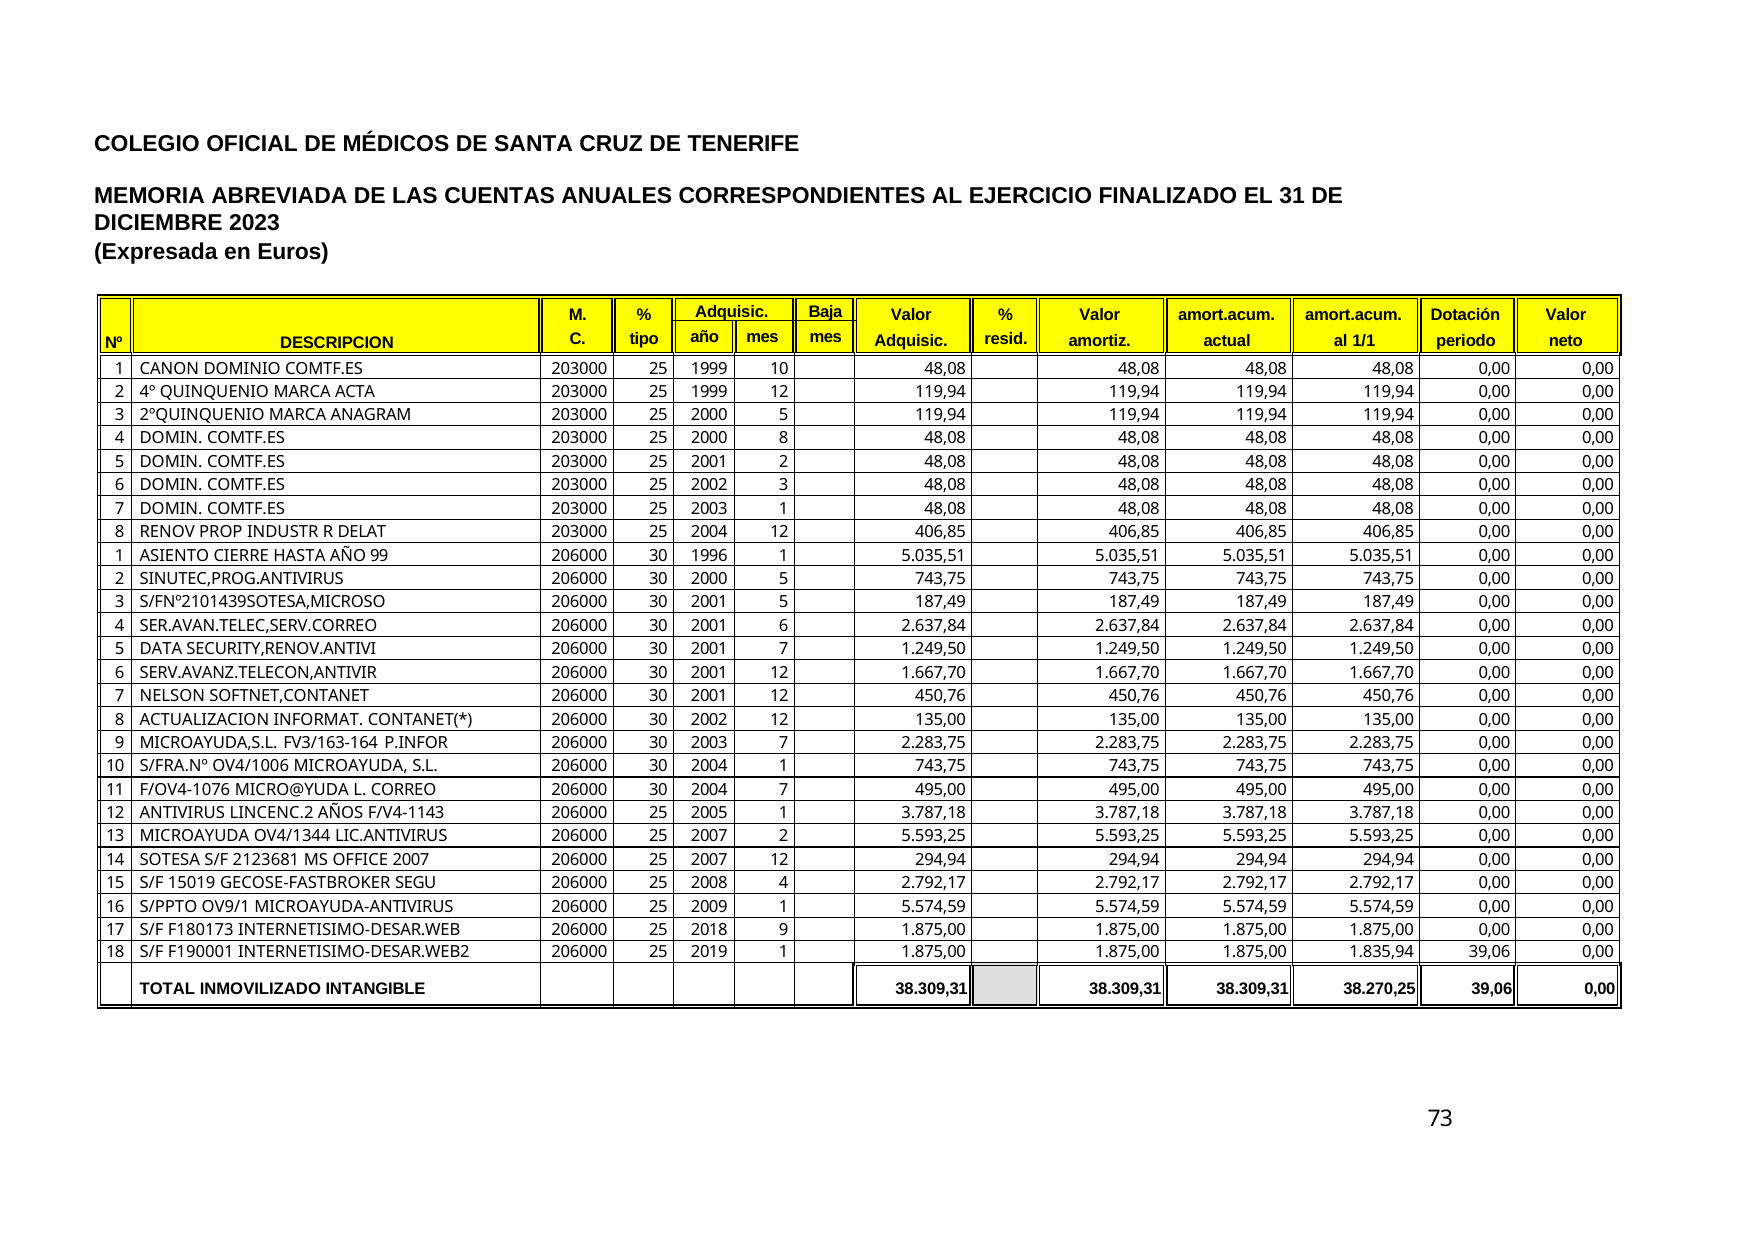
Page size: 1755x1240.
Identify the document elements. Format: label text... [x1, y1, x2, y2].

table_cell 206000 [541, 613, 613, 636]
table_cell 4 [101, 613, 131, 636]
table_cell 2.283,75 [855, 731, 971, 753]
table_cell 2.637,84 [855, 613, 971, 636]
table_cell 25 [614, 894, 673, 917]
table_cell 7 [735, 637, 794, 659]
table_cell 1.667,70 [1038, 660, 1165, 683]
table_cell 187,49 [855, 590, 971, 612]
table_cell 25 [614, 356, 673, 378]
table_cell 38.309,31 [1040, 966, 1163, 1004]
table_cell 8 [101, 520, 131, 542]
table_cell 12 [735, 707, 794, 729]
table_cell 1.875,00 [1166, 941, 1292, 962]
table_header Valor neto [1518, 299, 1617, 352]
table_cell 1 [101, 356, 131, 378]
table_cell F/OV4-1076 MICRO@YUDA L. CORREO [132, 778, 540, 800]
table_cell 3.787,18 [1166, 801, 1292, 823]
table_cell [795, 871, 854, 893]
table_cell DOMIN. COMTF.ES [132, 496, 540, 519]
table_cell [795, 543, 854, 565]
table_cell 406,85 [1038, 520, 1165, 542]
table_cell 2004 [674, 754, 734, 776]
table_cell 2004 [674, 520, 734, 542]
table_cell 0,00 [1420, 684, 1515, 706]
table_cell 12 [735, 379, 794, 402]
table_cell 450,76 [855, 684, 971, 706]
table_cell 0,00 [1420, 520, 1515, 542]
table_cell 1.249,50 [1038, 637, 1165, 659]
table_cell NELSON SOFTNET,CONTANET [132, 684, 540, 706]
table_cell 203000 [541, 379, 613, 402]
table_cell 0,00 [1518, 966, 1617, 1004]
table_cell 187,49 [1166, 590, 1292, 612]
table_cell 2001 [674, 450, 734, 472]
table_cell 48,08 [1166, 356, 1292, 378]
table_cell 48,08 [1166, 473, 1292, 495]
table_cell 135,00 [1166, 707, 1292, 729]
table_cell 450,76 [1166, 684, 1292, 706]
table_cell 30 [614, 754, 673, 776]
table_cell 119,94 [855, 379, 971, 402]
table_cell 0,00 [1516, 566, 1619, 589]
table_cell 294,94 [1166, 848, 1292, 870]
table_cell SER.AVAN.TELEC,SERV.CORREO [132, 613, 540, 636]
table_cell 48,08 [1293, 356, 1419, 378]
table_cell S/FNº2101439SOTESA,MICROSO [132, 590, 540, 612]
table_cell 0,00 [1516, 496, 1619, 519]
table_cell 25 [614, 403, 673, 425]
table_header Adquisic. [676, 299, 792, 320]
table_cell 2003 [674, 731, 734, 753]
table_header % resid. [974, 299, 1036, 352]
table_cell 48,08 [1293, 496, 1419, 519]
table_cell 2.792,17 [855, 871, 971, 893]
table_cell 2.792,17 [1293, 871, 1419, 893]
table_cell 48,08 [1166, 426, 1292, 448]
table_cell [972, 894, 1037, 917]
table_cell 2007 [674, 824, 734, 846]
table_cell [614, 963, 673, 1004]
table_cell 743,75 [1166, 754, 1292, 776]
table_cell 25 [614, 379, 673, 402]
table_cell 294,94 [1293, 848, 1419, 870]
table_cell 0,00 [1516, 637, 1619, 659]
table_cell 25 [614, 450, 673, 472]
table_cell [541, 963, 613, 1004]
table_cell 3.787,18 [855, 801, 971, 823]
table_cell 6 [735, 613, 794, 636]
table_cell 187,49 [1038, 590, 1165, 612]
table_cell 30 [614, 613, 673, 636]
table_cell 30 [614, 684, 673, 706]
table_cell [795, 379, 854, 402]
table_cell 5.035,51 [855, 543, 971, 565]
table_cell 1999 [674, 379, 734, 402]
table_cell 25 [614, 496, 673, 519]
table_cell 2004 [674, 778, 734, 800]
table_cell SOTESA S/F 2123681 MS OFFICE 2007 [132, 848, 540, 870]
table_cell [795, 848, 854, 870]
table_cell 8 [101, 707, 131, 729]
table_cell 0,00 [1420, 824, 1515, 846]
table_cell 48,08 [855, 426, 971, 448]
table_cell 0,00 [1420, 754, 1515, 776]
table_cell S/F F190001 INTERNETISIMO-DESAR.WEB2 [132, 941, 540, 962]
table_cell 2.792,17 [1038, 871, 1165, 893]
table_cell DOMIN. COMTF.ES [132, 450, 540, 472]
table_cell [795, 473, 854, 495]
table_cell [972, 941, 1037, 962]
table_cell 3.787,18 [1038, 801, 1165, 823]
table_cell 119,94 [1166, 403, 1292, 425]
table_cell 7 [735, 731, 794, 753]
table_cell 0,00 [1516, 684, 1619, 706]
table_cell 38.309,31 [857, 966, 969, 1004]
table_cell 10 [735, 356, 794, 378]
table_cell 3.787,18 [1293, 801, 1419, 823]
table_cell 1.667,70 [855, 660, 971, 683]
table_cell [972, 731, 1037, 753]
table_cell [972, 660, 1037, 683]
table_cell 1.875,00 [855, 941, 971, 962]
table_cell [795, 824, 854, 846]
table_cell [972, 356, 1037, 378]
table_cell 0,00 [1516, 590, 1619, 612]
table_cell DOMIN. COMTF.ES [132, 426, 540, 448]
table_cell [795, 496, 854, 519]
table_cell [972, 403, 1037, 425]
table_cell 450,76 [1038, 684, 1165, 706]
table_cell 294,94 [855, 848, 971, 870]
table_cell [974, 966, 1036, 1004]
table_cell 0,00 [1516, 379, 1619, 402]
table_cell 5.035,51 [1166, 543, 1292, 565]
table_cell 48,08 [1293, 473, 1419, 495]
table_cell 206000 [541, 754, 613, 776]
table_cell 12 [735, 660, 794, 683]
table_cell 2000 [674, 426, 734, 448]
table_cell 48,08 [855, 473, 971, 495]
table_cell 5.035,51 [1293, 543, 1419, 565]
table_cell [972, 637, 1037, 659]
table_cell 119,94 [1166, 379, 1292, 402]
table_cell mes [737, 321, 792, 352]
table_cell 10 [101, 754, 131, 776]
table_cell 406,85 [1293, 520, 1419, 542]
table_cell 206000 [541, 590, 613, 612]
table_cell 30 [614, 731, 673, 753]
table_cell RENOV PROP INDUSTR R DELAT [132, 520, 540, 542]
table_cell 5.574,59 [1293, 894, 1419, 917]
table_cell [972, 824, 1037, 846]
table_cell 5 [101, 450, 131, 472]
table_cell 450,76 [1293, 684, 1419, 706]
table_cell 30 [614, 660, 673, 683]
table_cell 0,00 [1420, 848, 1515, 870]
table_cell mes [797, 321, 852, 352]
table_cell 206000 [541, 637, 613, 659]
table_header Nº [101, 299, 130, 352]
table_cell 0,00 [1516, 848, 1619, 870]
table_cell 0,00 [1516, 707, 1619, 729]
table_cell 30 [614, 590, 673, 612]
table_cell 0,00 [1420, 450, 1515, 472]
table_cell 5 [735, 590, 794, 612]
table_cell 135,00 [1293, 707, 1419, 729]
table_cell 0,00 [1516, 403, 1619, 425]
table_cell 743,75 [1166, 566, 1292, 589]
table_cell 495,00 [855, 778, 971, 800]
table_cell 15 [101, 871, 131, 893]
table_cell [795, 963, 852, 1004]
table_cell [795, 590, 854, 612]
table_cell [972, 566, 1037, 589]
table_cell ANTIVIRUS LINCENC.2 AÑOS F/V4-1143 [132, 801, 540, 823]
table_cell 7 [101, 496, 131, 519]
table_cell 2000 [674, 403, 734, 425]
table_cell [972, 496, 1037, 519]
table_cell 1.875,00 [1038, 918, 1165, 940]
table_cell 0,00 [1516, 450, 1619, 472]
table_cell 25 [614, 918, 673, 940]
table_cell 5 [101, 637, 131, 659]
table_cell [972, 450, 1037, 472]
table_header Baja [797, 299, 852, 320]
table_cell 2001 [674, 613, 734, 636]
table_cell 5.593,25 [1293, 824, 1419, 846]
table_cell 2000 [674, 566, 734, 589]
table_cell [972, 613, 1037, 636]
table_cell 119,94 [1038, 379, 1165, 402]
table_cell 2.637,84 [1293, 613, 1419, 636]
table_cell [972, 871, 1037, 893]
table_cell 0,00 [1516, 754, 1619, 776]
table_cell 2019 [674, 941, 734, 962]
table_cell 2003 [674, 496, 734, 519]
table_cell 135,00 [855, 707, 971, 729]
table_cell 119,94 [1293, 379, 1419, 402]
table_cell 2 [735, 450, 794, 472]
table_cell 1 [735, 754, 794, 776]
table_cell [795, 684, 854, 706]
table_cell 2005 [674, 801, 734, 823]
table_cell 743,75 [855, 566, 971, 589]
table_cell DOMIN. COMTF.ES [132, 473, 540, 495]
table_cell 0,00 [1516, 520, 1619, 542]
table_cell ASIENTO CIERRE HASTA AÑO 99 [132, 543, 540, 565]
table_header Dotación periodo [1422, 299, 1513, 352]
table_cell 48,08 [855, 356, 971, 378]
table_cell 0,00 [1516, 543, 1619, 565]
table_cell 203000 [541, 520, 613, 542]
table_cell 0,00 [1516, 731, 1619, 753]
table_cell 5 [735, 403, 794, 425]
table_cell 2.637,84 [1038, 613, 1165, 636]
table_cell 203000 [541, 496, 613, 519]
table_cell 743,75 [855, 754, 971, 776]
table_cell 1 [101, 543, 131, 565]
table_cell 3 [101, 590, 131, 612]
table_cell 206000 [541, 894, 613, 917]
table_cell 1 [735, 496, 794, 519]
table_cell 25 [614, 941, 673, 962]
table_cell 0,00 [1420, 871, 1515, 893]
table_cell 119,94 [855, 403, 971, 425]
table_cell 0,00 [1516, 473, 1619, 495]
table_cell 0,00 [1420, 660, 1515, 683]
table_cell 206000 [541, 778, 613, 800]
table_cell [795, 566, 854, 589]
table_cell [795, 894, 854, 917]
table_cell [795, 801, 854, 823]
table_cell 1.875,00 [1038, 941, 1165, 962]
table_cell 48,08 [1166, 450, 1292, 472]
table_cell 0,00 [1516, 871, 1619, 893]
table_cell 406,85 [855, 520, 971, 542]
table_cell 119,94 [1293, 403, 1419, 425]
table_cell 5.035,51 [1038, 543, 1165, 565]
table_cell 206000 [541, 871, 613, 893]
table_cell 203000 [541, 403, 613, 425]
table_cell 2.637,84 [1166, 613, 1292, 636]
table_cell 8 [735, 426, 794, 448]
table_cell 3 [735, 473, 794, 495]
table_cell 0,00 [1516, 613, 1619, 636]
table_cell [972, 918, 1037, 940]
table_header M. C. [543, 299, 611, 352]
table_cell 5.593,25 [1166, 824, 1292, 846]
table_cell 0,00 [1420, 590, 1515, 612]
table_cell 1.249,50 [855, 637, 971, 659]
table_cell 12 [735, 848, 794, 870]
table_cell 0,00 [1420, 473, 1515, 495]
table_cell 0,00 [1420, 426, 1515, 448]
table_cell 16 [101, 894, 131, 917]
table_cell [795, 356, 854, 378]
table_cell 0,00 [1420, 613, 1515, 636]
table_cell 1 [735, 801, 794, 823]
table_cell 2002 [674, 707, 734, 729]
table_cell [795, 450, 854, 472]
table_cell 30 [614, 543, 673, 565]
table_cell 2008 [674, 871, 734, 893]
table_cell 2ºQUINQUENIO MARCA ANAGRAM [132, 403, 540, 425]
table_cell 9 [101, 731, 131, 753]
table_cell 0,00 [1420, 637, 1515, 659]
table_cell 1.667,70 [1166, 660, 1292, 683]
table_cell 0,00 [1420, 403, 1515, 425]
table_cell 2002 [674, 473, 734, 495]
table_cell 12 [101, 801, 131, 823]
table_cell 12 [735, 520, 794, 542]
table_cell MICROAYUDA,S.L. FV3/163-164 P.INFOR [132, 731, 540, 753]
table_cell 25 [614, 426, 673, 448]
table_cell 0,00 [1516, 660, 1619, 683]
table_cell 206000 [541, 918, 613, 940]
table_cell 0,00 [1420, 778, 1515, 800]
table_cell 495,00 [1293, 778, 1419, 800]
table_cell 206000 [541, 707, 613, 729]
table_cell 39,06 [1420, 941, 1515, 962]
table_cell 5.574,59 [1166, 894, 1292, 917]
table_cell 187,49 [1293, 590, 1419, 612]
table_cell [795, 918, 854, 940]
table_cell 25 [614, 871, 673, 893]
table_cell 5 [735, 566, 794, 589]
table_cell 7 [101, 684, 131, 706]
table_cell 48,08 [1293, 426, 1419, 448]
table_cell [795, 637, 854, 659]
table_cell 5.593,25 [1038, 824, 1165, 846]
table_cell 294,94 [1038, 848, 1165, 870]
table_cell 0,00 [1420, 379, 1515, 402]
table_cell [972, 426, 1037, 448]
table_cell 0,00 [1420, 356, 1515, 378]
table_cell 12 [735, 684, 794, 706]
table_cell 743,75 [1293, 566, 1419, 589]
table_cell [972, 684, 1037, 706]
table_cell SINUTEC,PROG.ANTIVIRUS [132, 566, 540, 589]
table_cell 119,94 [1038, 403, 1165, 425]
table_cell [795, 778, 854, 800]
table_cell 0,00 [1516, 918, 1619, 940]
table_cell 0,00 [1516, 894, 1619, 917]
table_header % tipo [616, 299, 671, 352]
table_cell 17 [101, 918, 131, 940]
table_cell 30 [614, 637, 673, 659]
table_cell 0,00 [1516, 941, 1619, 962]
table_cell 30 [614, 707, 673, 729]
table_cell 2.283,75 [1293, 731, 1419, 753]
table_cell 743,75 [1038, 566, 1165, 589]
table_cell [972, 848, 1037, 870]
table_header DESCRIPCION [134, 299, 538, 352]
table_cell 2.283,75 [1038, 731, 1165, 753]
table_cell 206000 [541, 941, 613, 962]
table_cell 48,08 [1038, 356, 1165, 378]
table_cell 203000 [541, 426, 613, 448]
table_cell 48,08 [855, 496, 971, 519]
table_cell [972, 778, 1037, 800]
table_cell 2 [101, 379, 131, 402]
table_cell 206000 [541, 543, 613, 565]
table_cell ACTUALIZACION INFORMAT. CONTANET(*) [132, 707, 540, 729]
table_cell 6 [101, 660, 131, 683]
table_cell 3 [101, 403, 131, 425]
table_cell 1.667,70 [1293, 660, 1419, 683]
table_cell [972, 473, 1037, 495]
table_cell 38.270,25 [1294, 966, 1417, 1004]
table_cell CANON DOMINIO COMTF.ES [132, 356, 540, 378]
table_cell 48,08 [1038, 426, 1165, 448]
table_cell 2.283,75 [1166, 731, 1292, 753]
table_cell S/FRA.Nº OV4/1006 MICROAYUDA, S.L. [132, 754, 540, 776]
table_cell 14 [101, 848, 131, 870]
table_cell [795, 941, 854, 962]
table_cell 2001 [674, 660, 734, 683]
table_cell 206000 [541, 731, 613, 753]
table_cell [795, 520, 854, 542]
table_cell [972, 520, 1037, 542]
table_cell 0,00 [1516, 824, 1619, 846]
table_cell 1 [735, 543, 794, 565]
table_cell [735, 963, 794, 1004]
table_cell 1999 [674, 356, 734, 378]
table_cell 25 [614, 848, 673, 870]
table_cell 11 [101, 778, 131, 800]
table_cell 2.792,17 [1166, 871, 1292, 893]
table_cell 18 [101, 941, 131, 962]
table_cell 206000 [541, 848, 613, 870]
table_cell 1.875,00 [1166, 918, 1292, 940]
table_cell 2007 [674, 848, 734, 870]
table_cell 1.875,00 [855, 918, 971, 940]
table_cell 48,08 [1293, 450, 1419, 472]
table_cell 39,06 [1422, 966, 1513, 1004]
table_cell [972, 707, 1037, 729]
table_cell 48,08 [1038, 450, 1165, 472]
table_cell 0,00 [1420, 707, 1515, 729]
table_cell 25 [614, 473, 673, 495]
table_cell [972, 590, 1037, 612]
table_cell 1996 [674, 543, 734, 565]
table_cell S/PPTO OV9/1 MICROAYUDA-ANTIVIRUS [132, 894, 540, 917]
table_cell 9 [735, 918, 794, 940]
table_cell [795, 707, 854, 729]
table_cell 0,00 [1516, 426, 1619, 448]
table_cell 2001 [674, 684, 734, 706]
table_cell 0,00 [1420, 496, 1515, 519]
table_cell 1 [735, 894, 794, 917]
table_cell [795, 403, 854, 425]
table_cell 4 [101, 426, 131, 448]
table_cell 13 [101, 824, 131, 846]
table_cell SERV.AVANZ.TELECON,ANTIVIR [132, 660, 540, 683]
table_cell S/F F180173 INTERNETISIMO-DESAR.WEB [132, 918, 540, 940]
table_header Valor Adquisic. [857, 299, 969, 352]
table_cell 206000 [541, 824, 613, 846]
table_cell 203000 [541, 473, 613, 495]
table_cell 206000 [541, 684, 613, 706]
table_cell TOTAL INMOVILIZADO INTANGIBLE [132, 963, 540, 1004]
table_cell [972, 543, 1037, 565]
table_cell 1.875,00 [1293, 918, 1419, 940]
table_cell 2001 [674, 590, 734, 612]
table_header amort.acum. actual [1168, 299, 1290, 352]
table_header amort.acum. al 1/1 [1294, 299, 1417, 352]
table_cell DATA SECURITY,RENOV.ANTIVI [132, 637, 540, 659]
table_cell [972, 754, 1037, 776]
table_cell 4 [735, 871, 794, 893]
table_cell 1 [735, 941, 794, 962]
table_cell 203000 [541, 450, 613, 472]
table_cell 5.593,25 [855, 824, 971, 846]
table_cell 1.249,50 [1166, 637, 1292, 659]
table_cell MICROAYUDA OV4/1344 LIC.ANTIVIRUS [132, 824, 540, 846]
table_cell [795, 731, 854, 753]
table_cell [972, 379, 1037, 402]
table_cell 0,00 [1420, 731, 1515, 753]
table_cell 48,08 [1038, 496, 1165, 519]
table_cell 203000 [541, 356, 613, 378]
table_cell [795, 754, 854, 776]
table_cell [972, 801, 1037, 823]
table_cell 2 [101, 566, 131, 589]
table_cell S/F 15019 GECOSE-FASTBROKER SEGU [132, 871, 540, 893]
table_cell 743,75 [1293, 754, 1419, 776]
table_cell 0,00 [1420, 801, 1515, 823]
table_cell 0,00 [1516, 778, 1619, 800]
table_cell 0,00 [1420, 566, 1515, 589]
table_cell [101, 963, 131, 1004]
table_cell 7 [735, 778, 794, 800]
table_cell [795, 426, 854, 448]
table_cell 406,85 [1166, 520, 1292, 542]
table_cell 30 [614, 778, 673, 800]
table_cell 25 [614, 824, 673, 846]
table_cell 0,00 [1420, 918, 1515, 940]
table_header Valor amortiz. [1040, 299, 1163, 352]
table_cell 495,00 [1038, 778, 1165, 800]
table_cell 5.574,59 [855, 894, 971, 917]
table_cell 206000 [541, 566, 613, 589]
table_cell 0,00 [1420, 543, 1515, 565]
table_cell año [676, 321, 732, 352]
table_cell 30 [614, 566, 673, 589]
table_cell 0,00 [1420, 894, 1515, 917]
table_cell 38.309,31 [1168, 966, 1290, 1004]
table_cell 0,00 [1516, 356, 1619, 378]
table_cell [795, 613, 854, 636]
table_cell 206000 [541, 801, 613, 823]
table_cell 2009 [674, 894, 734, 917]
table_cell [674, 963, 734, 1004]
table_cell 48,08 [1038, 473, 1165, 495]
table_cell 5.574,59 [1038, 894, 1165, 917]
table_cell 4º QUINQUENIO MARCA ACTA [132, 379, 540, 402]
table_cell 2001 [674, 637, 734, 659]
table_cell 206000 [541, 660, 613, 683]
table_cell 135,00 [1038, 707, 1165, 729]
table_cell 0,00 [1516, 801, 1619, 823]
table_cell 743,75 [1038, 754, 1165, 776]
table_cell 6 [101, 473, 131, 495]
table_cell 25 [614, 520, 673, 542]
table_cell 495,00 [1166, 778, 1292, 800]
table_cell 2 [735, 824, 794, 846]
table_cell 48,08 [1166, 496, 1292, 519]
table_cell 48,08 [855, 450, 971, 472]
table_cell 1.835,94 [1293, 941, 1419, 962]
table_cell 2018 [674, 918, 734, 940]
table_cell [795, 660, 854, 683]
table_cell 1.249,50 [1293, 637, 1419, 659]
table_cell 25 [614, 801, 673, 823]
